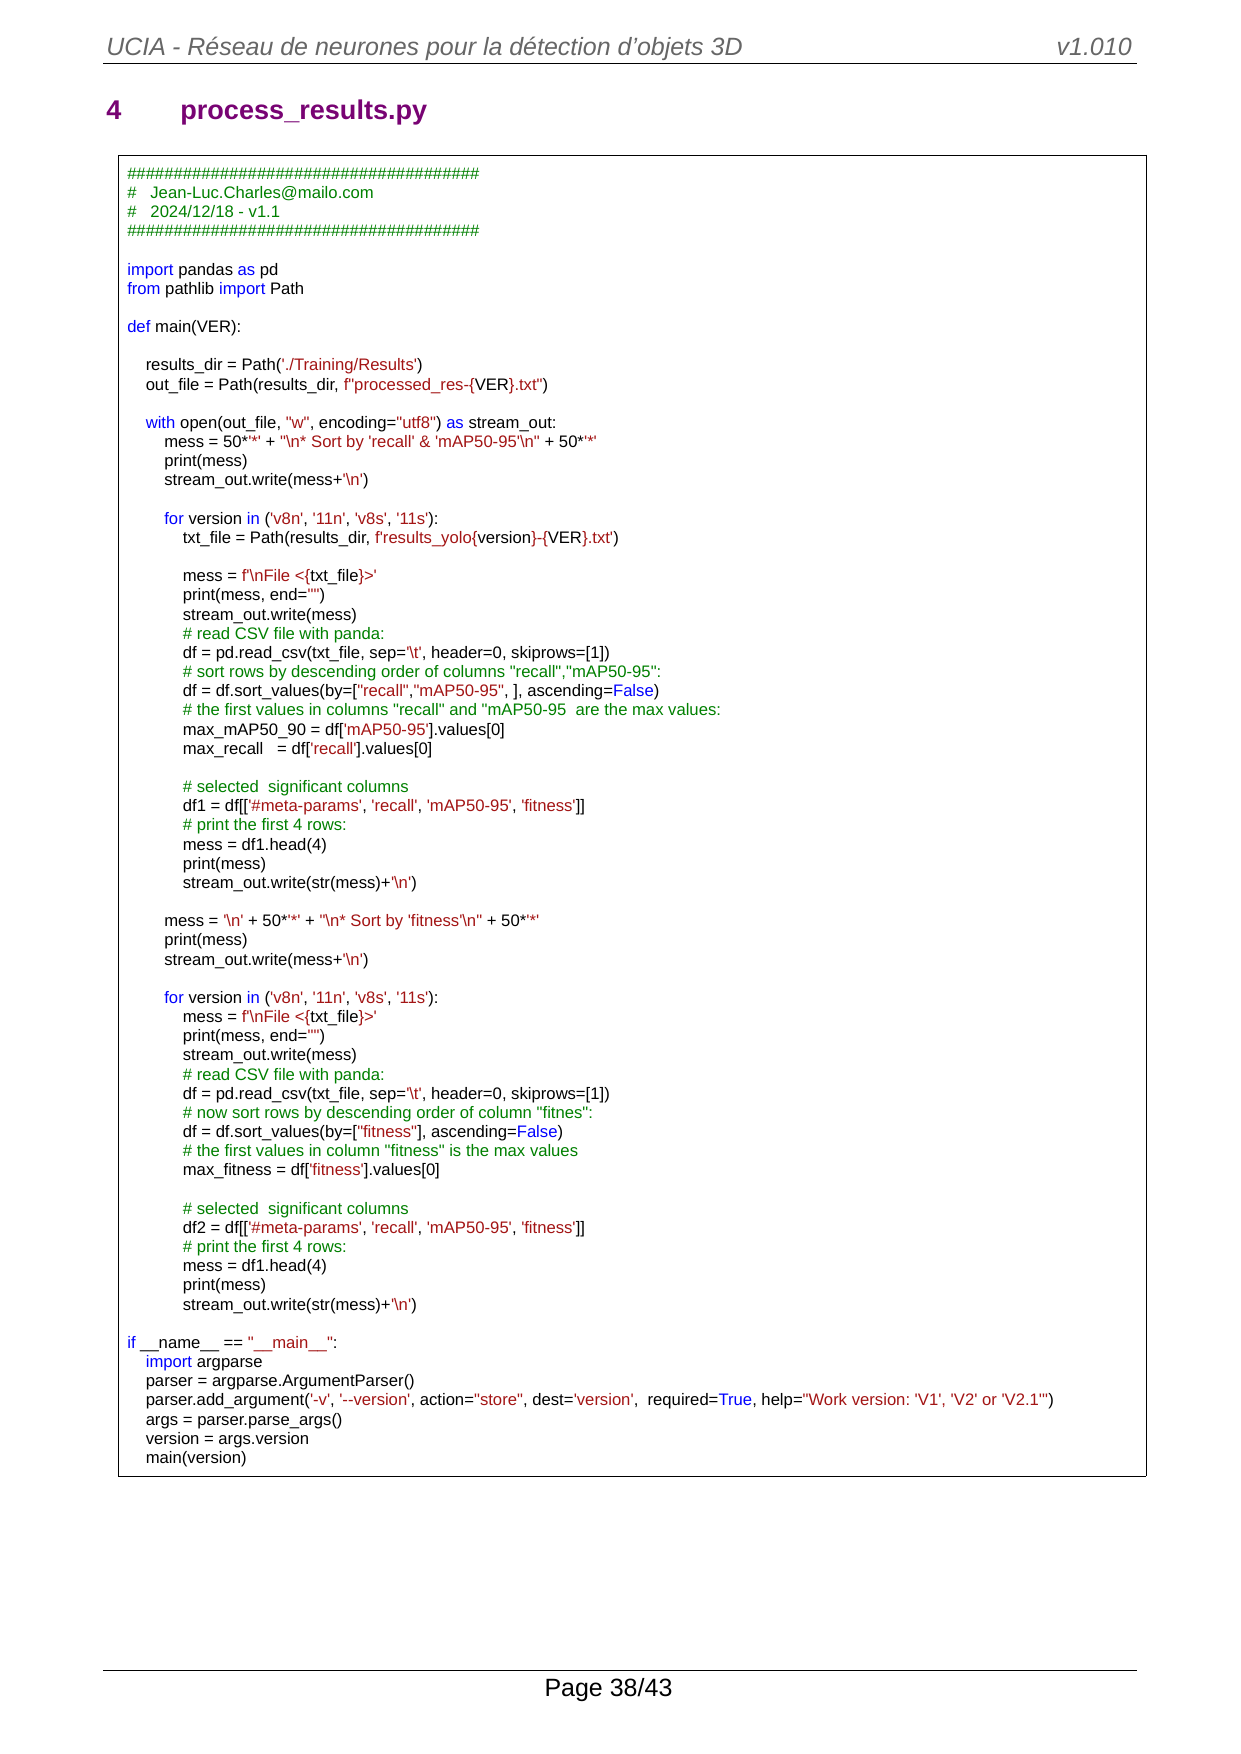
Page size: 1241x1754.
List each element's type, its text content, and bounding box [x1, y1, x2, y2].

text stream_out.write(mess) [127, 604, 1137, 623]
text df = df.sort_values(by=["recall","mAP50-95", ], ascending=False) [127, 681, 1137, 700]
text df = df.sort_values(by=["fitness"], ascending=False) [127, 1122, 1137, 1141]
text for version in ('v8n', '11n', 'v8s', '11s'): [127, 508, 1137, 528]
text parser.add_argument('-v', '--version', action="store", dest='version', required=True, help="Work version: 'V1', 'V2' or 'V2.1'") [127, 1390, 1137, 1409]
text mess = f'\nFile <{txt_file}>' [127, 566, 1137, 585]
text # read CSV file with panda: [127, 1064, 1137, 1083]
text mess = f'\nFile <{txt_file}>' [127, 1007, 1137, 1026]
text print(mess, end="") [127, 1026, 1137, 1045]
text stream_out.write(mess+'\n') [127, 470, 1137, 489]
text ###################################### [127, 163, 1137, 183]
text # print the first 4 rows: [127, 815, 1137, 834]
text stream_out.write(mess) [127, 1045, 1137, 1064]
text from pathlib import Path [127, 278, 1137, 298]
text # selected significant columns [127, 1198, 1137, 1218]
subtitle process_results.py [106, 94, 1134, 125]
text max_mAP50_90 = df['mAP50-95'].values[0] [127, 719, 1137, 738]
text for version in ('v8n', '11n', 'v8s', '11s'): [127, 988, 1137, 1007]
text df2 = df[['#meta-params', 'recall', 'mAP50-95', 'fitness']] [127, 1218, 1137, 1237]
text mess = 50*'*' + "\n* Sort by 'recall' & 'mAP50-95'\n" + 50*'*' [127, 432, 1137, 451]
text args = parser.parse_args() [127, 1409, 1137, 1428]
text # read CSV file with panda: [127, 623, 1137, 643]
text # Jean-Luc.Charles@mailo.com [127, 183, 1137, 202]
text with open(out_file, "w", encoding="utf8") as stream_out: [127, 413, 1137, 432]
text mess = df1.head(4) [127, 1256, 1137, 1275]
text # selected significant columns [127, 777, 1137, 796]
text # the first values in columns "recall" and "mAP50-95 are the max values: [127, 700, 1137, 719]
text print(mess) [127, 930, 1137, 949]
text stream_out.write(mess+'\n') [127, 949, 1137, 968]
text import argparse [127, 1352, 1137, 1371]
text import pandas as pd [127, 259, 1137, 278]
text print(mess) [127, 1275, 1137, 1294]
text results_dir = Path('./Training/Results') [127, 355, 1137, 374]
text ###################################### [127, 221, 1137, 240]
text version = args.version [127, 1428, 1137, 1448]
text print(mess) [127, 853, 1137, 873]
text # now sort rows by descending order of column "fitnes": [127, 1103, 1137, 1122]
text max_fitness = df['fitness'].values[0] [127, 1160, 1137, 1179]
text stream_out.write(str(mess)+'\n') [127, 1294, 1137, 1313]
text # the first values in column "fitness" is the max values [127, 1141, 1137, 1160]
text txt_file = Path(results_dir, f'results_yolo{version}-{VER}.txt') [127, 528, 1137, 547]
text if __name__ == "__main__": [127, 1333, 1137, 1352]
text df = pd.read_csv(txt_file, sep='\t', header=0, skiprows=[1]) [127, 1083, 1137, 1103]
text # print the first 4 rows: [127, 1237, 1137, 1256]
text df = pd.read_csv(txt_file, sep='\t', header=0, skiprows=[1]) [127, 643, 1137, 662]
text def main(VER): [127, 317, 1137, 336]
text stream_out.write(str(mess)+'\n') [127, 873, 1137, 892]
text mess = df1.head(4) [127, 834, 1137, 853]
text print(mess) [127, 451, 1137, 470]
text df1 = df[['#meta-params', 'recall', 'mAP50-95', 'fitness']] [127, 796, 1137, 815]
text mess = '\n' + 50*'*' + "\n* Sort by 'fitness'\n" + 50*'*' [127, 911, 1137, 930]
text print(mess, end="") [127, 585, 1137, 604]
text out_file = Path(results_dir, f"processed_res-{VER}.txt") [127, 374, 1137, 393]
text # 2024/12/18 - v1.1 [127, 202, 1137, 221]
text parser = argparse.ArgumentParser() [127, 1371, 1137, 1390]
text max_recall = df['recall'].values[0] [127, 738, 1137, 758]
text # sort rows by descending order of columns "recall","mAP50-95": [127, 662, 1137, 681]
text main(version) [127, 1448, 1137, 1467]
